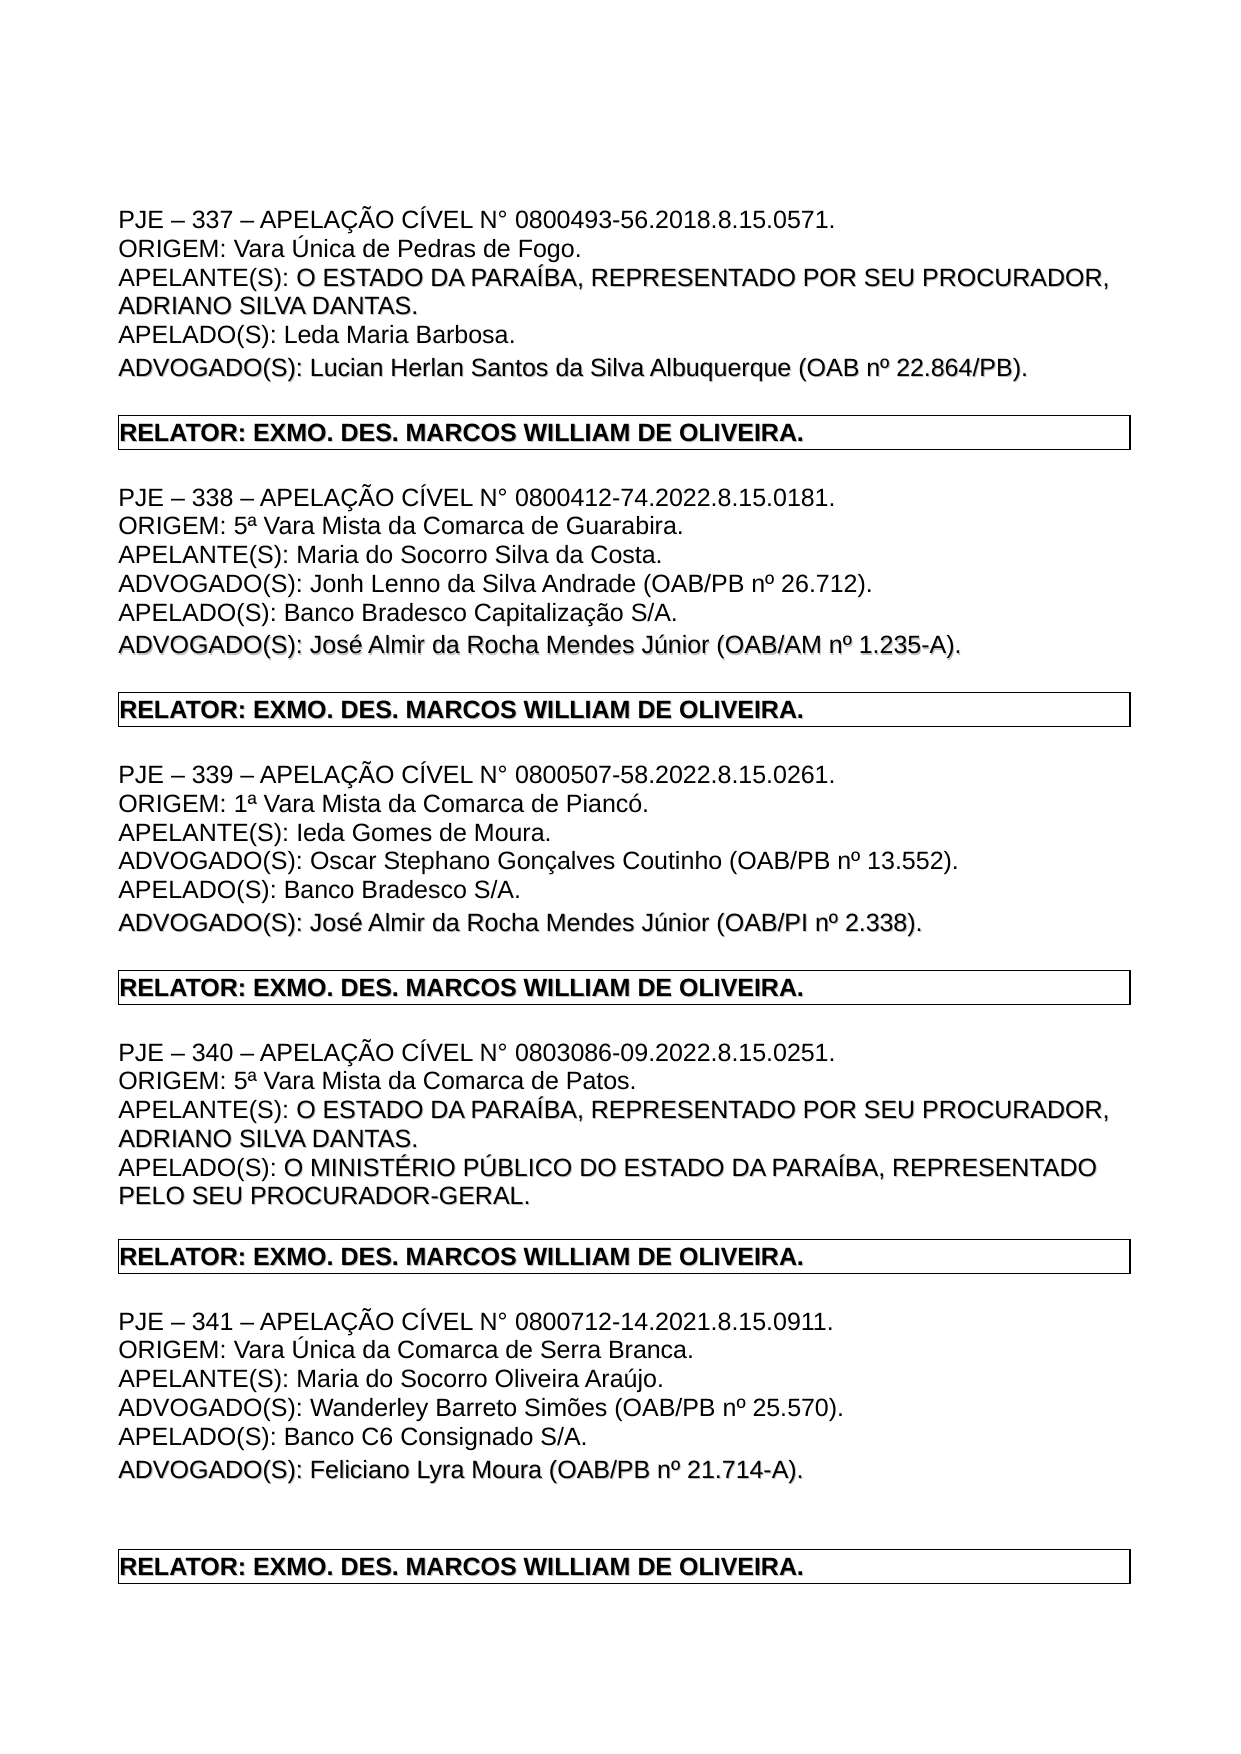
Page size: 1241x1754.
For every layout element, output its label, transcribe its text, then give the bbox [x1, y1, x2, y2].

text APELANTE(S): O ESTADO DA PARAÍBA, REPRESENTADO POR SEU PROCURADOR, ADRIANO SILVA DANTAS. [118, 263, 1122, 320]
text ADVOGADO(S): Feliciano Lyra Moura (OAB/PB nº 21.714-A). [118, 1455, 1131, 1483]
text RELATOR: EXMO. DES. MARCOS WILLIAM DE OLIVEIRA. [119, 416, 1129, 449]
text PJE – 340 – APELAÇÃO CÍVEL N° 0803086-09.2022.8.15.0251. [118, 1038, 1122, 1066]
text PJE – 338 – APELAÇÃO CÍVEL N° 0800412-74.2022.8.15.0181. [118, 483, 1122, 511]
text APELADO(S): Banco Bradesco Capitalização S/A. [118, 598, 1122, 626]
text PJE – 341 – APELAÇÃO CÍVEL N° 0800712-14.2021.8.15.0911. [118, 1307, 1122, 1336]
text APELADO(S): O MINISTÉRIO PÚBLICO DO ESTADO DA PARAÍBA, REPRESENTADO PELO SEU PROCURADOR-GERAL. [118, 1153, 1122, 1210]
text RELATOR: EXMO. DES. MARCOS WILLIAM DE OLIVEIRA. [119, 1240, 1129, 1273]
text ORIGEM: Vara Única de Pedras de Fogo. [118, 234, 1122, 263]
text APELADO(S): Banco Bradesco S/A. [118, 875, 1122, 904]
text ADVOGADO(S): Jonh Lenno da Silva Andrade (OAB/PB nº 26.712). [118, 569, 1122, 598]
text APELADO(S): Leda Maria Barbosa. [118, 320, 1122, 349]
text ORIGEM: 5ª Vara Mista da Comarca de Guarabira. [118, 511, 1122, 540]
text ORIGEM: 1ª Vara Mista da Comarca de Piancó. [118, 789, 1122, 818]
text APELANTE(S): O ESTADO DA PARAÍBA, REPRESENTADO POR SEU PROCURADOR, ADRIANO SILVA DANTAS. [118, 1095, 1122, 1153]
text ORIGEM: 5ª Vara Mista da Comarca de Patos. [118, 1066, 1122, 1095]
text PJE – 337 – APELAÇÃO CÍVEL N° 0800493-56.2018.8.15.0571. [118, 205, 1122, 234]
text RELATOR: EXMO. DES. MARCOS WILLIAM DE OLIVEIRA. [119, 971, 1129, 1004]
text ADVOGADO(S): Lucian Herlan Santos da Silva Albuquerque (OAB nº 22.864/PB). [118, 353, 1131, 382]
text ADVOGADO(S): Wanderley Barreto Simões (OAB/PB nº 25.570). [118, 1393, 1122, 1422]
text APELADO(S): Banco C6 Consignado S/A. [118, 1422, 1122, 1451]
text RELATOR: EXMO. DES. MARCOS WILLIAM DE OLIVEIRA. [119, 1550, 1129, 1583]
text RELATOR: EXMO. DES. MARCOS WILLIAM DE OLIVEIRA. [119, 693, 1129, 726]
text ADVOGADO(S): José Almir da Rocha Mendes Júnior (OAB/AM nº 1.235-A). [118, 631, 1131, 659]
text ADVOGADO(S): Oscar Stephano Gonçalves Coutinho (OAB/PB nº 13.552). [118, 846, 1122, 875]
text APELANTE(S): Ieda Gomes de Moura. [118, 818, 1122, 846]
text APELANTE(S): Maria do Socorro Oliveira Araújo. [118, 1364, 1122, 1393]
text APELANTE(S): Maria do Socorro Silva da Costa. [118, 540, 1122, 569]
text ADVOGADO(S): José Almir da Rocha Mendes Júnior (OAB/PI nº 2.338). [118, 908, 1131, 937]
text ORIGEM: Vara Única da Comarca de Serra Branca. [118, 1336, 1122, 1364]
text PJE – 339 – APELAÇÃO CÍVEL N° 0800507-58.2022.8.15.0261. [118, 760, 1122, 789]
